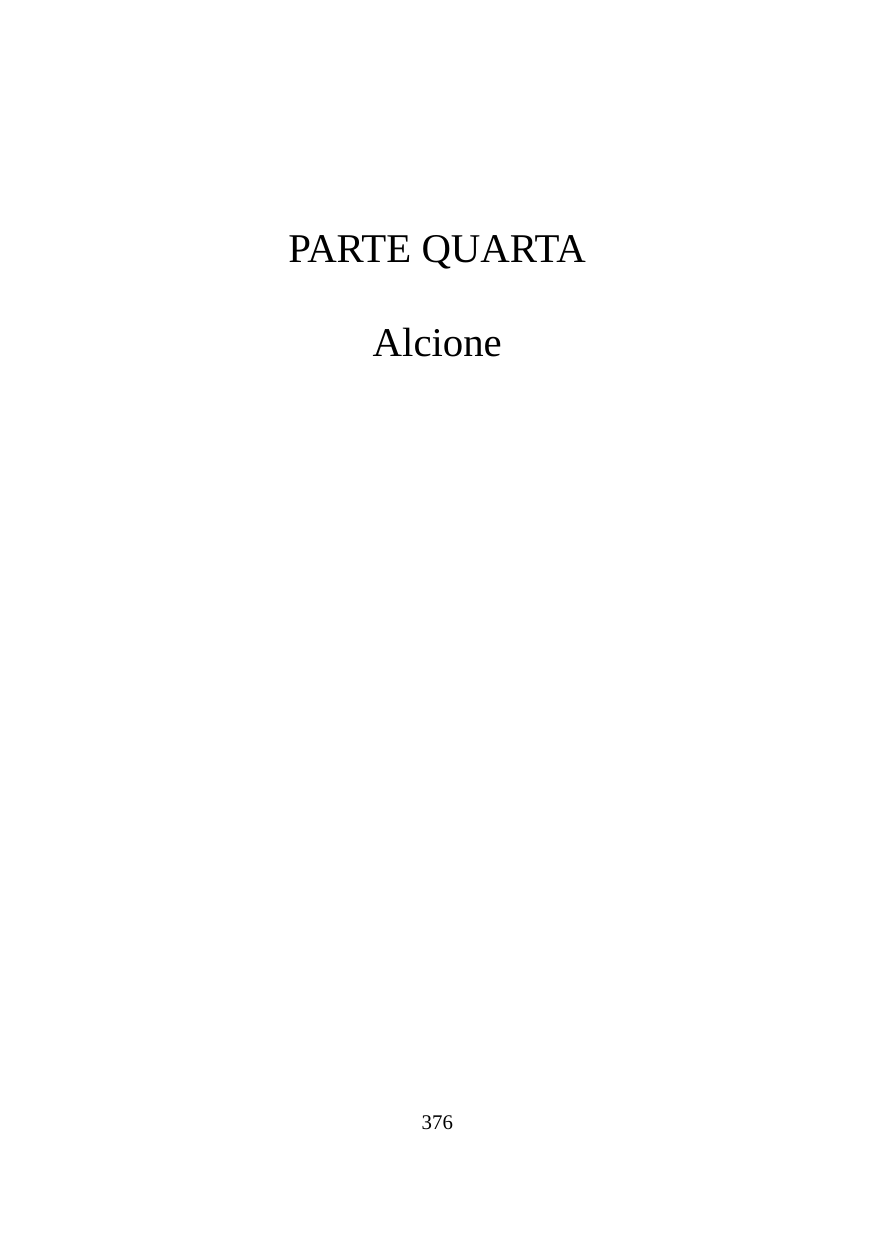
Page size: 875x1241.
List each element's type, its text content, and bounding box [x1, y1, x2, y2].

subtitle PARTE QUARTA Alcione [106, 224, 768, 365]
